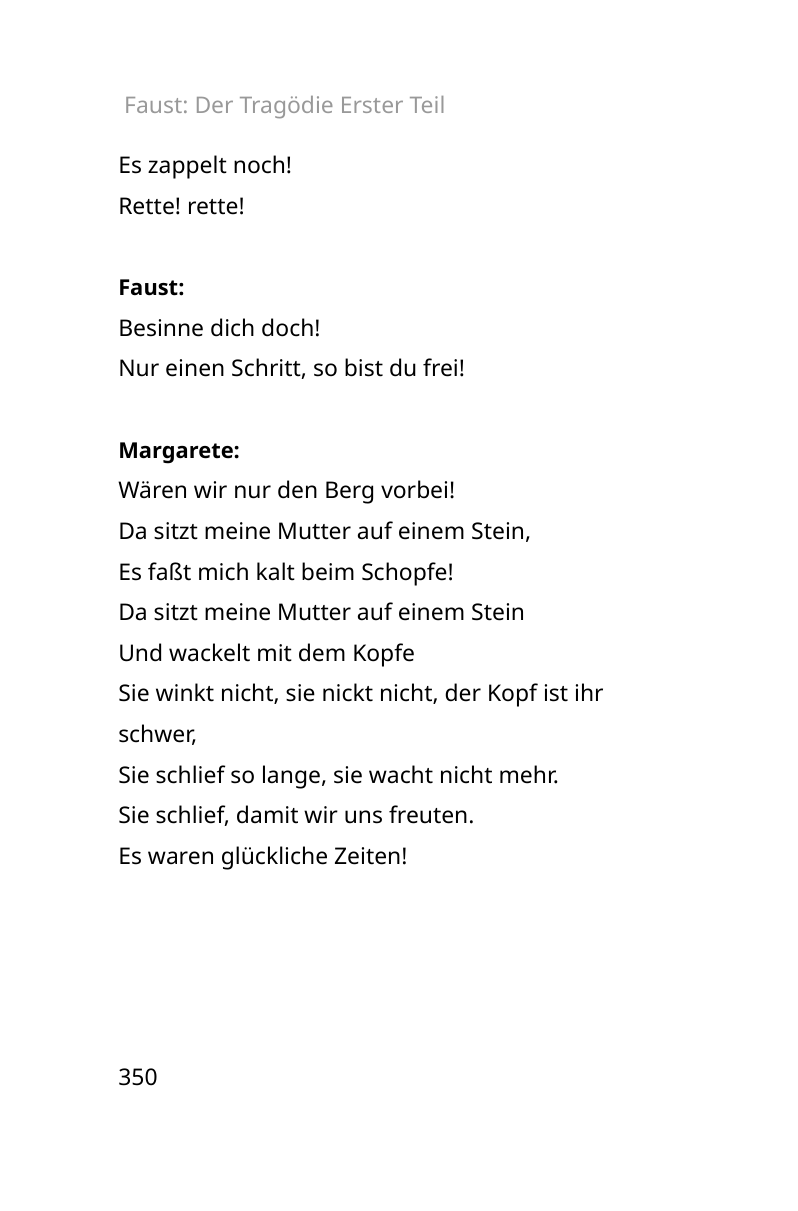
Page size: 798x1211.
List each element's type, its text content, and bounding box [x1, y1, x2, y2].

text Margarete: Wären wir nur den Berg vorbei! Da sitzt meine Mutter auf einem Stein, Es faßt mich kalt beim Schopfe! Da sitzt meine Mutter auf einem Stein Und wackelt mit dem Kopfe Sie winkt nicht, sie nickt nicht, der Kopf ist ihr schwer, Sie schlief so lange, sie wacht nicht mehr. Sie schlief, damit wir uns freuten. Es waren glückliche Zeiten! [118, 411, 679, 871]
text Faust: Besinne dich doch! Nur einen Schritt, so bist du frei! [118, 248, 679, 384]
text Es zappelt noch! Rette! rette! [118, 149, 679, 221]
